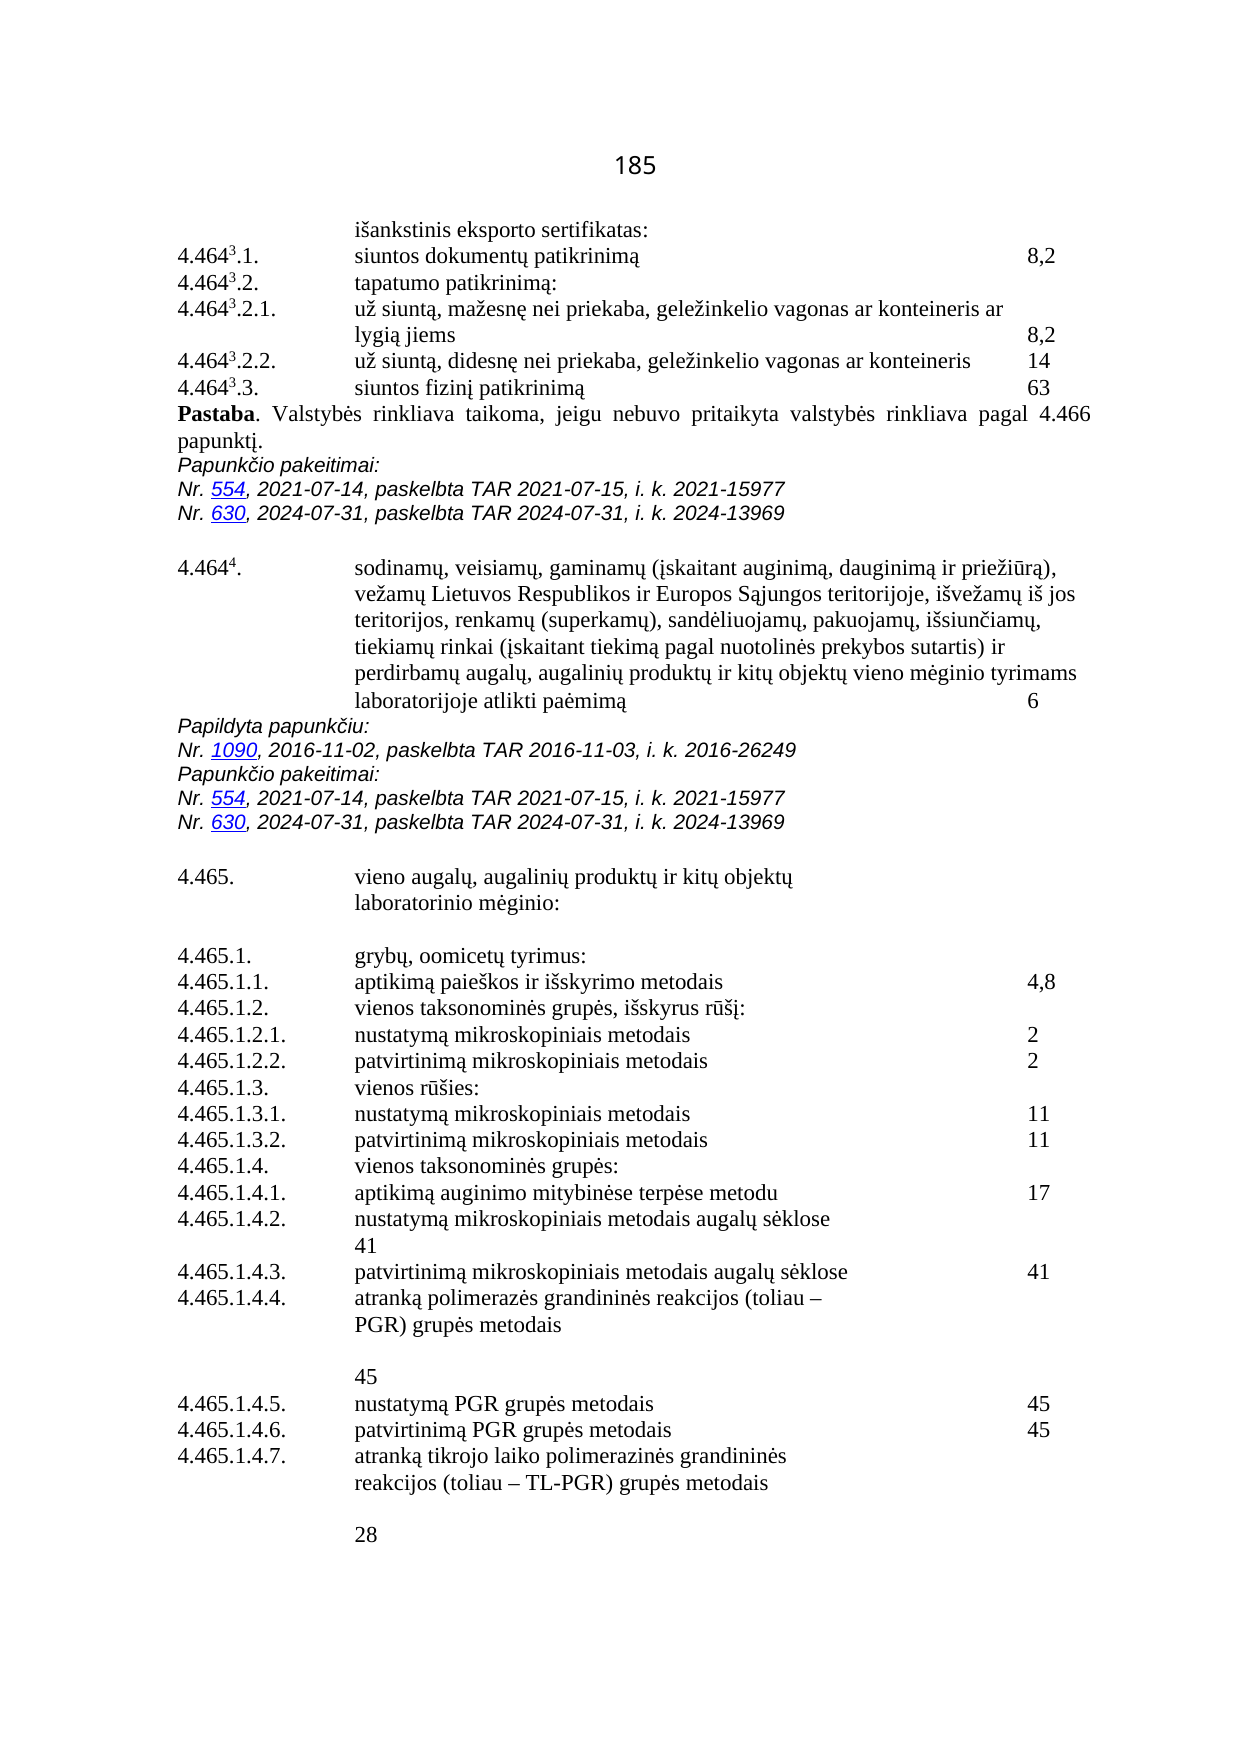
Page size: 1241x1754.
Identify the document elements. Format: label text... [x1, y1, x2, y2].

text 4.465.1.2. vienos taksonominės grupės, išskyrus rūšį: [177, 994, 1092, 1021]
text 4.465.1.4. vienos taksonominės grupės: [177, 1153, 1092, 1179]
text 4.465.1.4.1. aptikimą auginimo mitybinėse terpėse metodu 17 [177, 1179, 1092, 1205]
text 4.465.1.4.7. atranką tikrojo laiko polimerazinės grandininės reakcijos (toliau – TL-PGR) grupės metodais 28 [177, 1442, 871, 1548]
text 4.465.1.3. vienos rūšies: [177, 1073, 1092, 1100]
text 4.4643.2.2. už siuntą, didesnę nei priekaba, geležinkelio vagonas ar konteineris 14 [177, 348, 1092, 374]
text 4.4644. sodinamų, veisiamų, gaminamų (įskaitant auginimą, dauginimą ir priežiūrą), vežamų Lietuvos Respublikos ir Europos Sąjungos teritorijoje, išvežamų iš jos teritorijos, renkamų (superkamų), sandėliuojamų, pakuojamų, išsiunčiamų, tiekiamų rinkai (įskaitant tiekimą pagal nuotolinės prekybos sutartis) ir perdirbamų augalų, augalinių produktų ir kitų objektų vieno mėginio tyrimams laboratorijoje atlikti paėmimą 6 [177, 554, 1092, 714]
text 4.465.1.3.1. nustatymą mikroskopiniais metodais 11 [177, 1100, 1092, 1126]
text Papildyta papunkčiu: [177, 714, 1092, 738]
text 4.465.1. grybų, oomicetų tyrimus: [177, 942, 1092, 968]
text 4.4643.2. tapatumo patikrinimą: [177, 268, 1092, 295]
text Nr. 630, 2024-07-31, paskelbta TAR 2024-07-31, i. k. 2024-13969 [177, 501, 1092, 525]
text 4.465.1.4.5. nustatymą PGR grupės metodais 45 [177, 1390, 1092, 1416]
text Nr. 630, 2024-07-31, paskelbta TAR 2024-07-31, i. k. 2024-13969 [177, 810, 1092, 834]
text 4.4643.3. siuntos fizinį patikrinimą 63 [177, 374, 1092, 400]
text lygią jiems 8,2 [177, 321, 1092, 348]
text 4.465.1.4.2. nustatymą mikroskopiniais metodais augalų sėklose 41 [177, 1205, 871, 1258]
text 4.4643.1. siuntos dokumentų patikrinimą 8,2 [177, 242, 1092, 268]
text 4.465.1.3.2. patvirtinimą mikroskopiniais metodais 11 [177, 1126, 1092, 1153]
text Papunkčio pakeitimai: [177, 762, 1092, 786]
text 4.465.1.4.6. patvirtinimą PGR grupės metodais 45 [177, 1416, 1092, 1442]
text 4.465.1.2.2. patvirtinimą mikroskopiniais metodais 2 [177, 1047, 1092, 1073]
text išankstinis eksporto sertifikatas: [177, 216, 1092, 242]
text 4.4643.2.1. už siuntą, mažesnę nei priekaba, geležinkelio vagonas ar konteineris ar [177, 295, 1092, 321]
text 4.465.1.4.4. atranką polimerazės grandininės reakcijos (toliau – PGR) grupės metodais 45 [177, 1284, 871, 1390]
text 4.465.1.4.3. patvirtinimą mikroskopiniais metodais augalų sėklose 41 [177, 1258, 1092, 1284]
text 4.465.1.1. aptikimą paieškos ir išskyrimo metodais 4,8 [177, 968, 1092, 994]
text 4.465. vieno augalų, augalinių produktų ir kitų objektų laboratorinio mėginio: [177, 863, 871, 942]
text 4.465.1.2.1. nustatymą mikroskopiniais metodais 2 [177, 1021, 1092, 1047]
text Papunkčio pakeitimai: [177, 453, 1092, 477]
text Nr. 554, 2021-07-14, paskelbta TAR 2021-07-15, i. k. 2021-15977 [177, 786, 1092, 810]
text Nr. 1090, 2016-11-02, paskelbta TAR 2016-11-03, i. k. 2016-26249 [177, 738, 1092, 762]
text Nr. 554, 2021-07-14, paskelbta TAR 2021-07-15, i. k. 2021-15977 [177, 477, 1092, 501]
text Pastaba. Valstybės rinkliava taikoma, jeigu nebuvo pritaikyta valstybės rinkliava pagal 4.466 papunktį. [177, 400, 1092, 453]
